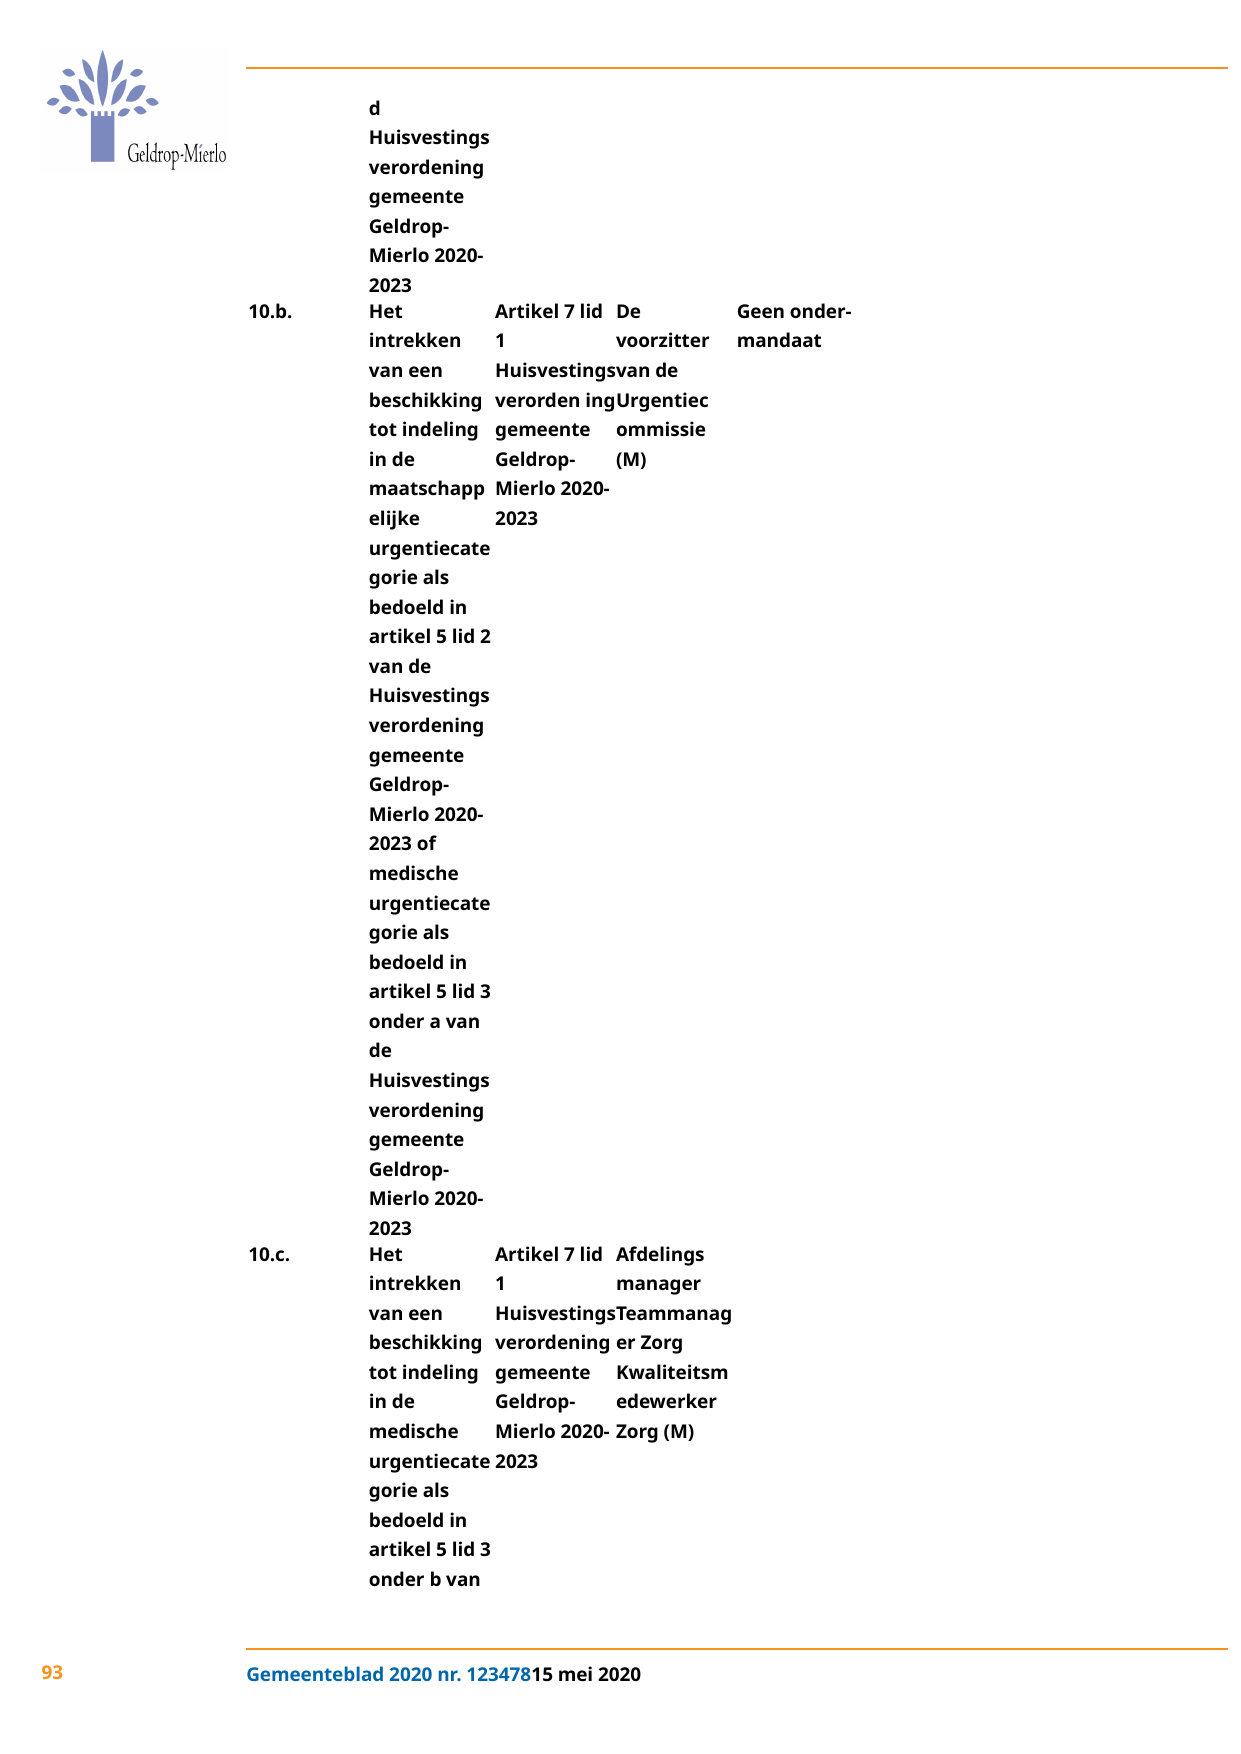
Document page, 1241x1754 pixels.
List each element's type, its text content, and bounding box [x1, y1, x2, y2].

table_cell [248, 95, 369, 298]
picture [41, 47, 231, 172]
table_cell [616, 95, 737, 298]
table_cell [978, 95, 1152, 298]
table_cell Artikel 7 lid 1 Huisvestingsverordening gemeente Geldrop-Mierlo 2020-2023 [495, 1241, 616, 1592]
table_cell Geen onder-mandaat [737, 298, 857, 1241]
table_cell Het intrekken van een beschikking tot indeling in de medische urgentiecategorie als bedoeld in artikel 5 lid 3 onder b van [369, 1241, 495, 1592]
table_cell [858, 298, 978, 1241]
table_cell [737, 95, 857, 298]
table_cell Artikel 7 lid 1 Huisvestingsverorden ing gemeente Geldrop-Mierlo 2020-2023 [495, 298, 616, 1241]
table_cell [978, 298, 1152, 1241]
table_cell [858, 1241, 978, 1592]
table_cell 10.c. [248, 1241, 369, 1592]
table_cell 10.b. [248, 298, 369, 1241]
table_cell Afdelings manager Teammanager Zorg Kwaliteitsmedewerker Zorg (M) [616, 1241, 737, 1592]
table_cell [978, 1241, 1152, 1592]
table_cell De voorzitter van de Urgentiec ommissie (M) [616, 298, 737, 1241]
table_cell [737, 1241, 857, 1592]
table_cell [858, 95, 978, 298]
table_cell d Huisvestingsverordening gemeente Geldrop-Mierlo 2020-2023 [369, 95, 495, 298]
table_cell Het intrekken van een beschikking tot indeling in de maatschappelijke urgentiecategorie als bedoeld in artikel 5 lid 2 van de Huisvestingsverordening gemeente Geldrop-Mierlo 2020-2023 of medische urgentiecategorie als bedoeld in artikel 5 lid 3 onder a van de Huisvestingsverordening gemeente Geldrop-Mierlo 2020-2023 [369, 298, 495, 1241]
table_cell [495, 95, 616, 298]
